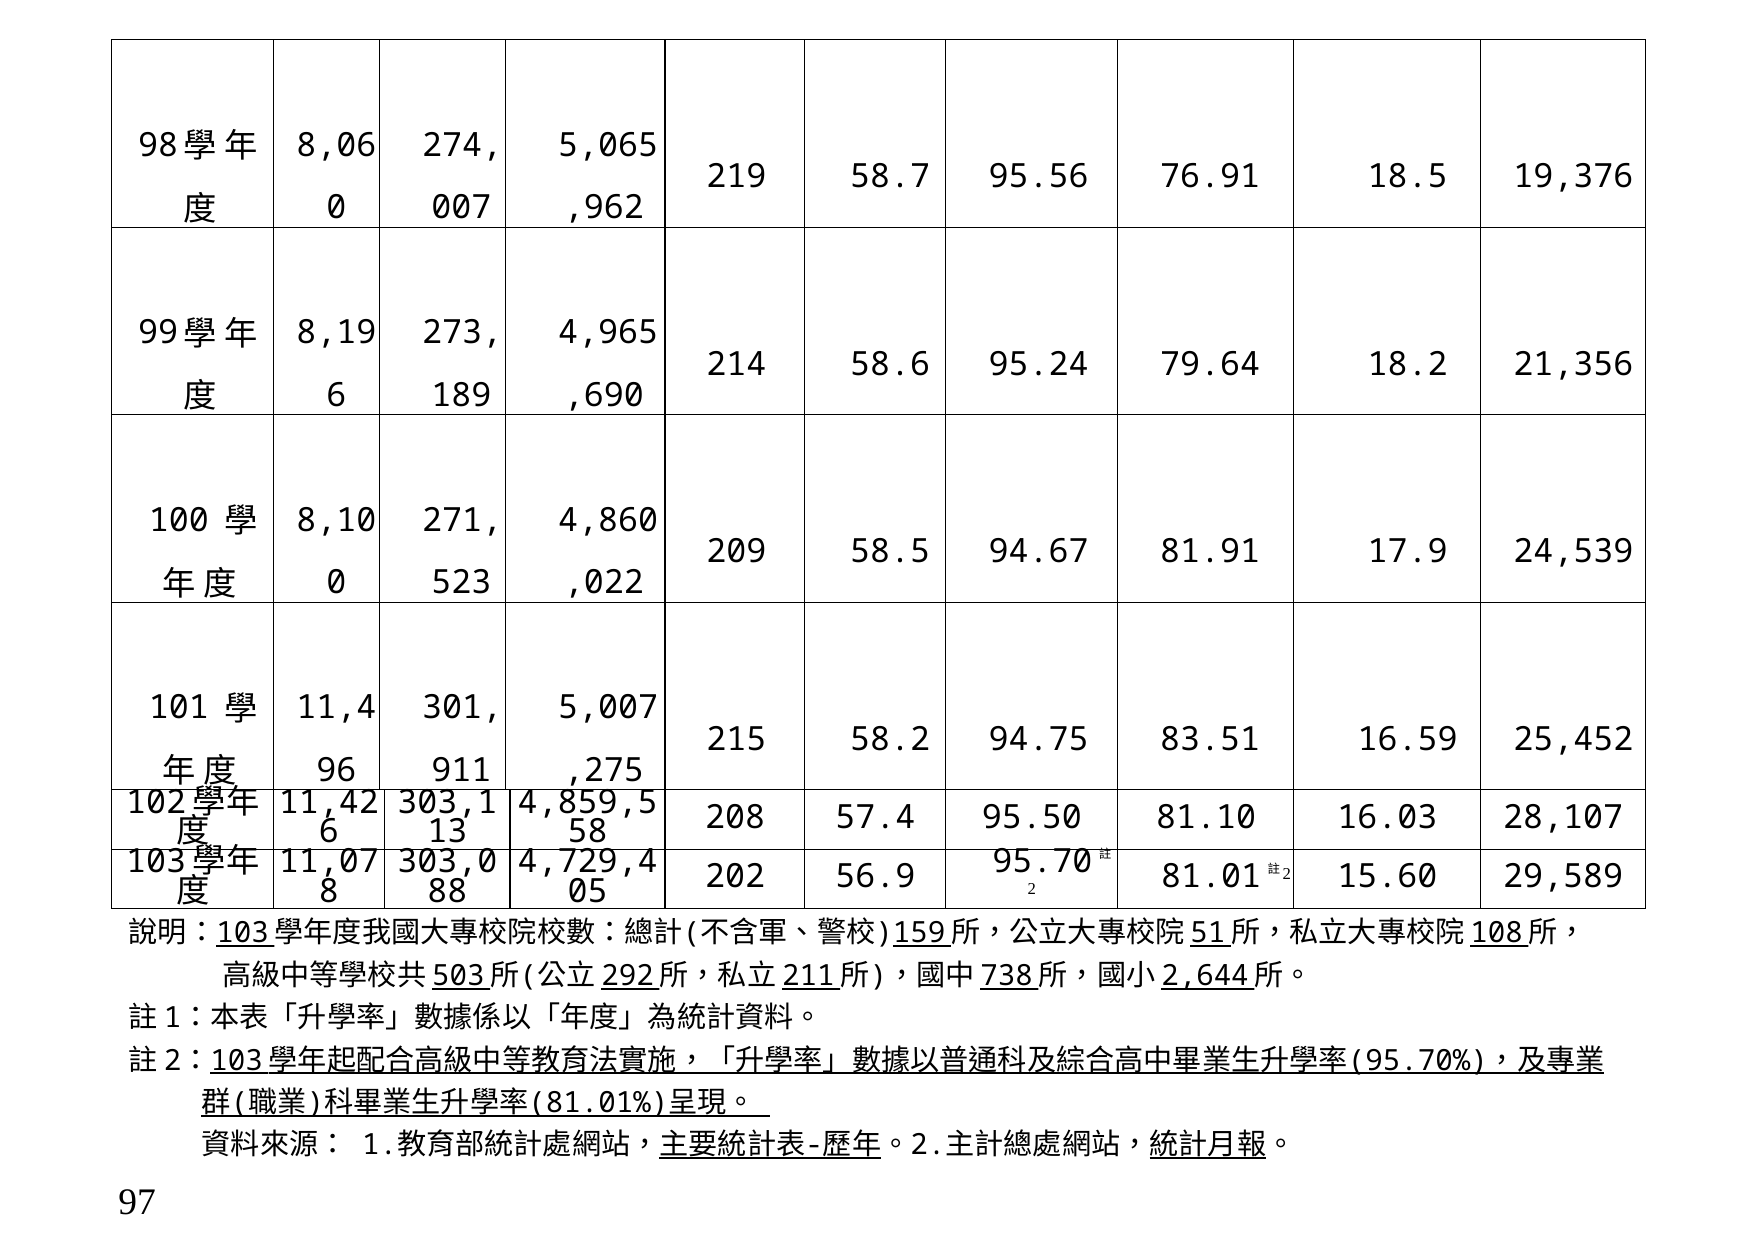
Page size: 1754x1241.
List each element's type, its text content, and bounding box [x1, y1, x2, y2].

table_cell 21,356 [1481, 228, 1645, 414]
table_cell 11,496 [274, 603, 379, 789]
table_cell 95.56 [946, 40, 1117, 227]
table_cell 8,060 [274, 40, 379, 227]
table_cell 28,107 [1481, 790, 1645, 848]
text 註1：本表「升學率」數據係以「年度」為統計資料。 [128, 994, 1628, 1036]
table_cell 100學年度 [112, 415, 273, 602]
table_cell 5,007,275 [506, 603, 664, 789]
text 說明：103學年度我國大專校院校數：總計(不含軍、警校)159所，公立大專校院51所，私立大專校院108所， [128, 909, 1628, 951]
table_cell 4,859,558 [511, 790, 664, 848]
table_cell 99學年度 [112, 228, 273, 414]
table_cell 11,078 [274, 850, 384, 908]
table_cell 16.03 [1294, 790, 1480, 848]
table_cell 94.67 [946, 415, 1117, 602]
table_cell 24,539 [1481, 415, 1645, 602]
table_cell 274,007 [380, 40, 505, 227]
table_cell 8,100 [274, 415, 379, 602]
table_cell 17.9 [1294, 415, 1480, 602]
table_cell 79.64 [1118, 228, 1293, 414]
table_cell 57.4 [805, 790, 945, 848]
text 註2：103學年起配合高級中等教育法實施，「升學率」數據以普通科及綜合高中畢業生升學率(95.70%)，及專業群(職業)科畢業生升學率(81.01%)呈現。 資料來源： 1.教育部統計處網站，主要統計表-歷年。2.主計總處網站，統計月報。 [128, 1036, 1628, 1163]
table_cell 102學年度 [112, 790, 273, 848]
table_cell 215 [666, 603, 804, 789]
table_cell 76.91 [1118, 40, 1293, 227]
table_cell 303,113 [385, 790, 509, 848]
table_cell 98學年度 [112, 40, 273, 227]
table_cell 56.9 [805, 850, 945, 908]
table_cell 103學年度 [112, 850, 273, 908]
table_cell 202 [666, 850, 804, 908]
table_cell 8,196 [274, 228, 379, 414]
table_cell 81.10 [1118, 790, 1293, 848]
table_cell 58.2 [805, 603, 945, 789]
table_cell 15.60 [1294, 850, 1480, 908]
table_cell 273,189 [380, 228, 505, 414]
table_cell 101學年度 [112, 603, 273, 789]
table_cell 95.24 [946, 228, 1117, 414]
table_cell 95.50 [946, 790, 1117, 848]
table_cell 4,860,022 [506, 415, 664, 602]
table_cell 16.59 [1294, 603, 1480, 789]
table_cell 219 [666, 40, 804, 227]
table_cell 58.6 [805, 228, 945, 414]
table_cell 81.91 [1118, 415, 1293, 602]
table_cell 58.5 [805, 415, 945, 602]
table_cell 58.7 [805, 40, 945, 227]
table_cell 11,426 [274, 790, 384, 848]
table_cell 94.75 [946, 603, 1117, 789]
table_cell 29,589 [1481, 850, 1645, 908]
table_cell 25,452 [1481, 603, 1645, 789]
table_cell 95.70註2 [946, 850, 1117, 908]
table_cell 4,729,405 [511, 850, 664, 908]
table_cell 208 [666, 790, 804, 848]
table_cell 19,376 [1481, 40, 1645, 227]
text 高級中等學校共503所(公立292所，私立211所)，國中738所，國小2,644所。 [128, 951, 1628, 994]
table_cell 18.2 [1294, 228, 1480, 414]
table_cell 209 [666, 415, 804, 602]
table_cell 81.01註2 [1118, 850, 1293, 908]
table_cell 18.5 [1294, 40, 1480, 227]
table_cell 214 [666, 228, 804, 414]
table_cell 5,065,962 [506, 40, 664, 227]
table_cell 301,911 [380, 603, 505, 789]
table_cell 4,965,690 [506, 228, 664, 414]
table_cell 83.51 [1118, 603, 1293, 789]
table_cell 271,523 [380, 415, 505, 602]
table_cell 303,088 [385, 850, 509, 908]
